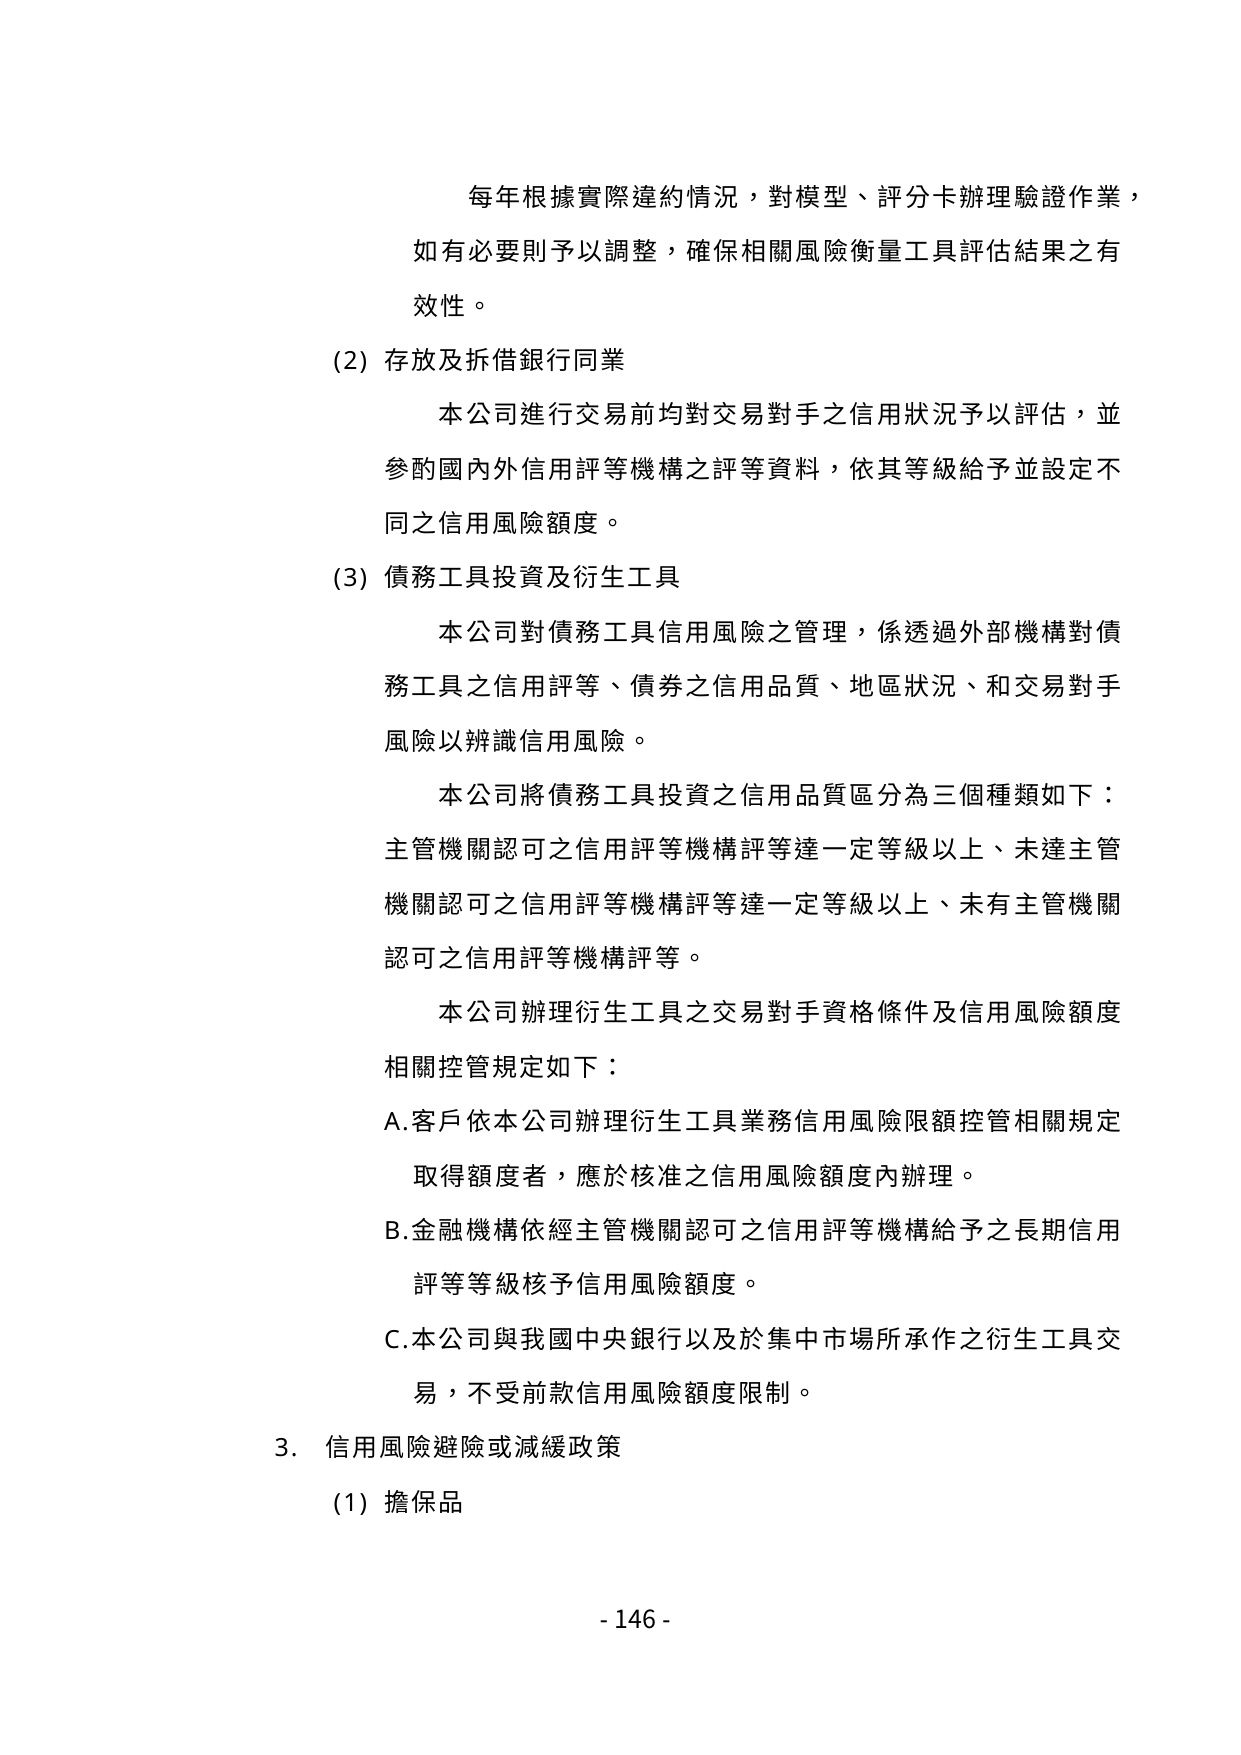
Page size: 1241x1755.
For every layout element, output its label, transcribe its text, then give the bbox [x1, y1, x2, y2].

text 每年根據實際違約情況，對模型、評分卡辦理驗證作業，如有必要則予以調整，確保相關風險衡量工具評估結果之有效性。 [413, 177, 1122, 322]
text B.金融機構依經主管機關認可之信用評等機構給予之長期信用評等等級核予信用風險額度。 [384, 1210, 1122, 1301]
text (2) 存放及拆借銀行同業 [325, 340, 1122, 377]
text C.本公司與我國中央銀行以及於集中市場所承作之衍生工具交易，不受前款信用風險額度限制。 [384, 1319, 1122, 1410]
text (1) 擔保品 [325, 1482, 1122, 1518]
text 本公司對債務工具信用風險之管理，係透過外部機構對債務工具之信用評等、債券之信用品質、地區狀況、和交易對手風險以辨識信用風險。 [384, 612, 1122, 757]
text 3. 信用風險避險或減緩政策 [266, 1428, 1122, 1464]
text 本公司將債務工具投資之信用品質區分為三個種類如下：主管機關認可之信用評等機構評等達一定等級以上、未達主管機關認可之信用評等機構評等達一定等級以上、未有主管機關認可之信用評等機構評等。 [384, 775, 1122, 975]
text (3) 債務工具投資及衍生工具 [325, 558, 1122, 594]
text A.客戶依本公司辦理衍生工具業務信用風險限額控管相關規定取得額度者，應於核准之信用風險額度內辦理。 [384, 1102, 1122, 1192]
text 本公司辦理衍生工具之交易對手資格條件及信用風險額度相關控管規定如下： [384, 993, 1122, 1083]
text 本公司進行交易前均對交易對手之信用狀況予以評估，並參酌國內外信用評等機構之評等資料，依其等級給予並設定不同之信用風險額度。 [384, 395, 1122, 540]
